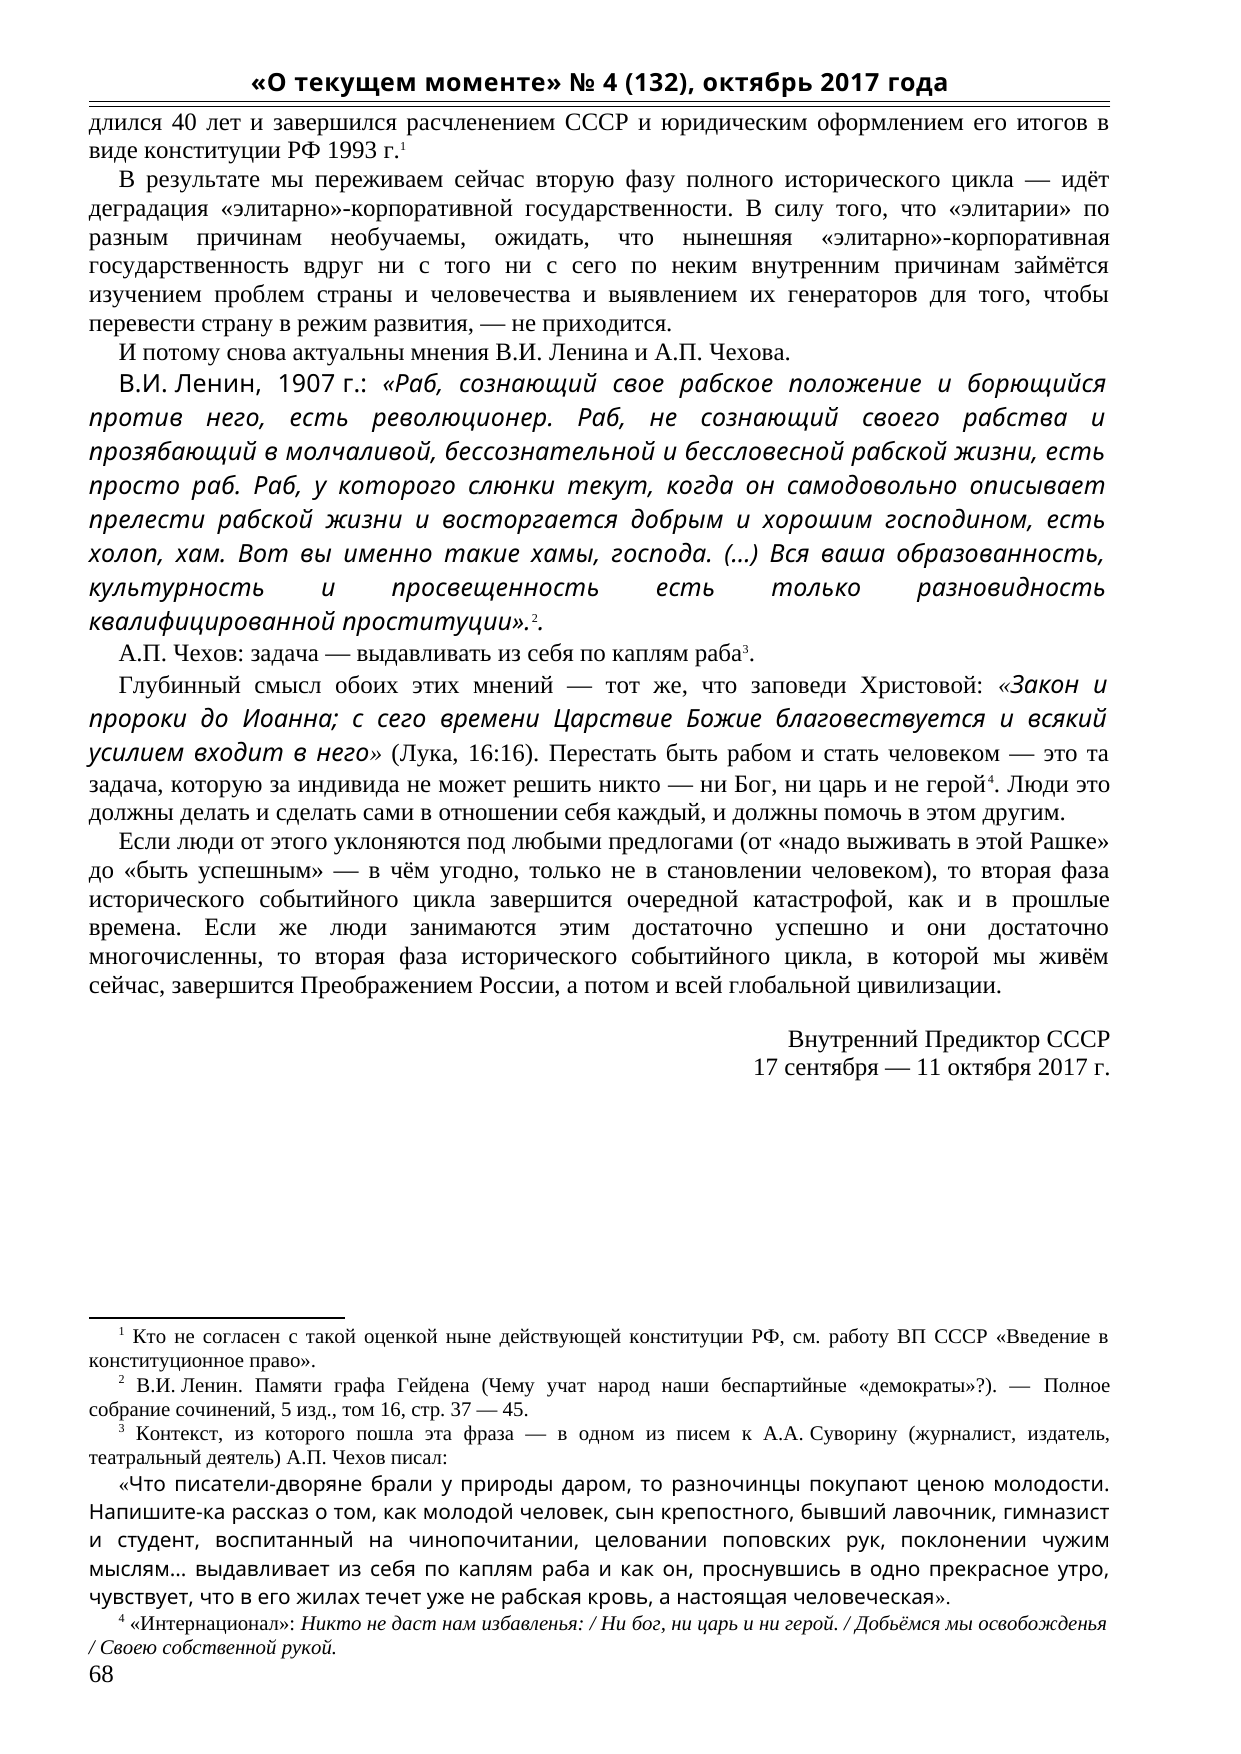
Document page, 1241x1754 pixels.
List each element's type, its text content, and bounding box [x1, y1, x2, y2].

text В.И. Ленин, 1907 г.: «Раб, сознающий свое рабское положение и борющийся против него, есть революционер. Раб, не сознающий своего рабства и прозябающий в молчаливой, бессознательной и бессловесной рабской жизни, есть просто раб. Раб, у которого слюнки текут, когда он самодовольно описывает прелести рабской жизни и восторгается добрым и хорошим господином, есть холоп, хам. Вот вы именно такие хамы, господа. (…) Вся ваша образованность, культурность и просвещенность есть только разновидность квалифицированной проституции».. [89, 365, 1110, 638]
text Если люди от этого уклоняются под любыми предлогами (от «надо выживать в этой Рашке» до «быть успешным» — в чём угодно, только не в становлении человеком), то вторая фаза исторического событийного цикла завершится очередной катастрофой, как и в прошлые времена. Если же люди занимаются этим достаточно успешно и они достаточно многочисленны, то вторая фаза исторического событийного цикла, в которой мы живём сейчас, завершится Преображением России, а потом и всей глобальной цивилизации. [89, 826, 1110, 999]
text Контекст, из которого пошла эта фраза — в одном из писем к А.А. Суворину (журналист, издатель, театральный деятель) А.П. Чехов писал: [89, 1421, 1110, 1469]
text Внутренний Предиктор СССР 17 сентября — 11 октября 2017 г. [89, 1024, 1110, 1081]
text «Интернационал»: Никто не даст нам избавленья: / Ни бог, ни царь и ни герой. / Добьёмся мы освобожденья / Своею собственной рукой. [89, 1611, 1110, 1659]
text В.И. Ленин. Памяти графа Гейдена (Чему учат народ наши беспартийные «демократы»?). — Полное собрание сочинений, 5 изд., том 16, стр. 37 — 45. [89, 1372, 1110, 1421]
text А.П. Чехов: задача — выдавливать из себя по каплям раба. [89, 638, 1110, 667]
text длился 40 лет и завершился расчленением СССР и юридическим оформлением его итогов в виде конституции РФ 1993 г. [89, 107, 1110, 164]
text Кто не согласен с такой оценкой ныне действующей конституции РФ, см. работу ВП СССР «Введение в конституционное право». [89, 1324, 1110, 1372]
text Глубинный смысл обоих этих мнений — тот же, что заповеди Христовой: «Закон и пророки до Иоанна; с сего времени Царствие Божие благовествуется и всякий усилием входит в него» (Лука, 16:16). Перестать быть рабом и стать человеком — это та задача, которую за индивида не может решить никто — ни Бог, ни царь и не герой. Люди это должны делать и сделать сами в отношении себя каждый, и должны помочь в этом другим. [89, 667, 1110, 826]
text И потому снова актуальны мнения В.И. Ленина и А.П. Чехова. [89, 337, 1110, 365]
text В результате мы переживаем сейчас вторую фазу полного исторического цикла — идёт деградация «элитарно»-корпоративной государственности. В силу того, что «элитарии» по разным причинам необучаемы, ожидать, что нынешняя «элитарно»-корпоративная государственность вдруг ни с того ни с сего по неким внутренним причинам займётся изучением проблем страны и человечества и выявлением их генераторов для того, чтобы перевести страну в режим развития, — не приходится. [89, 164, 1110, 337]
text «Что писатели-дворяне брали у природы даром, то разночинцы покупают ценою молодости. Напишите-ка рассказ о том, как молодой человек, сын крепостного, бывший лавочник, гимназист и студент, воспитанный на чинопочитании, целовании поповских рук, поклонении чужим мыслям... выдавливает из себя по каплям раба и как он, проснувшись в одно прекрасное утро, чувствует, что в его жилах течет уже не рабская кровь, а настоящая человеческая». [89, 1469, 1110, 1611]
